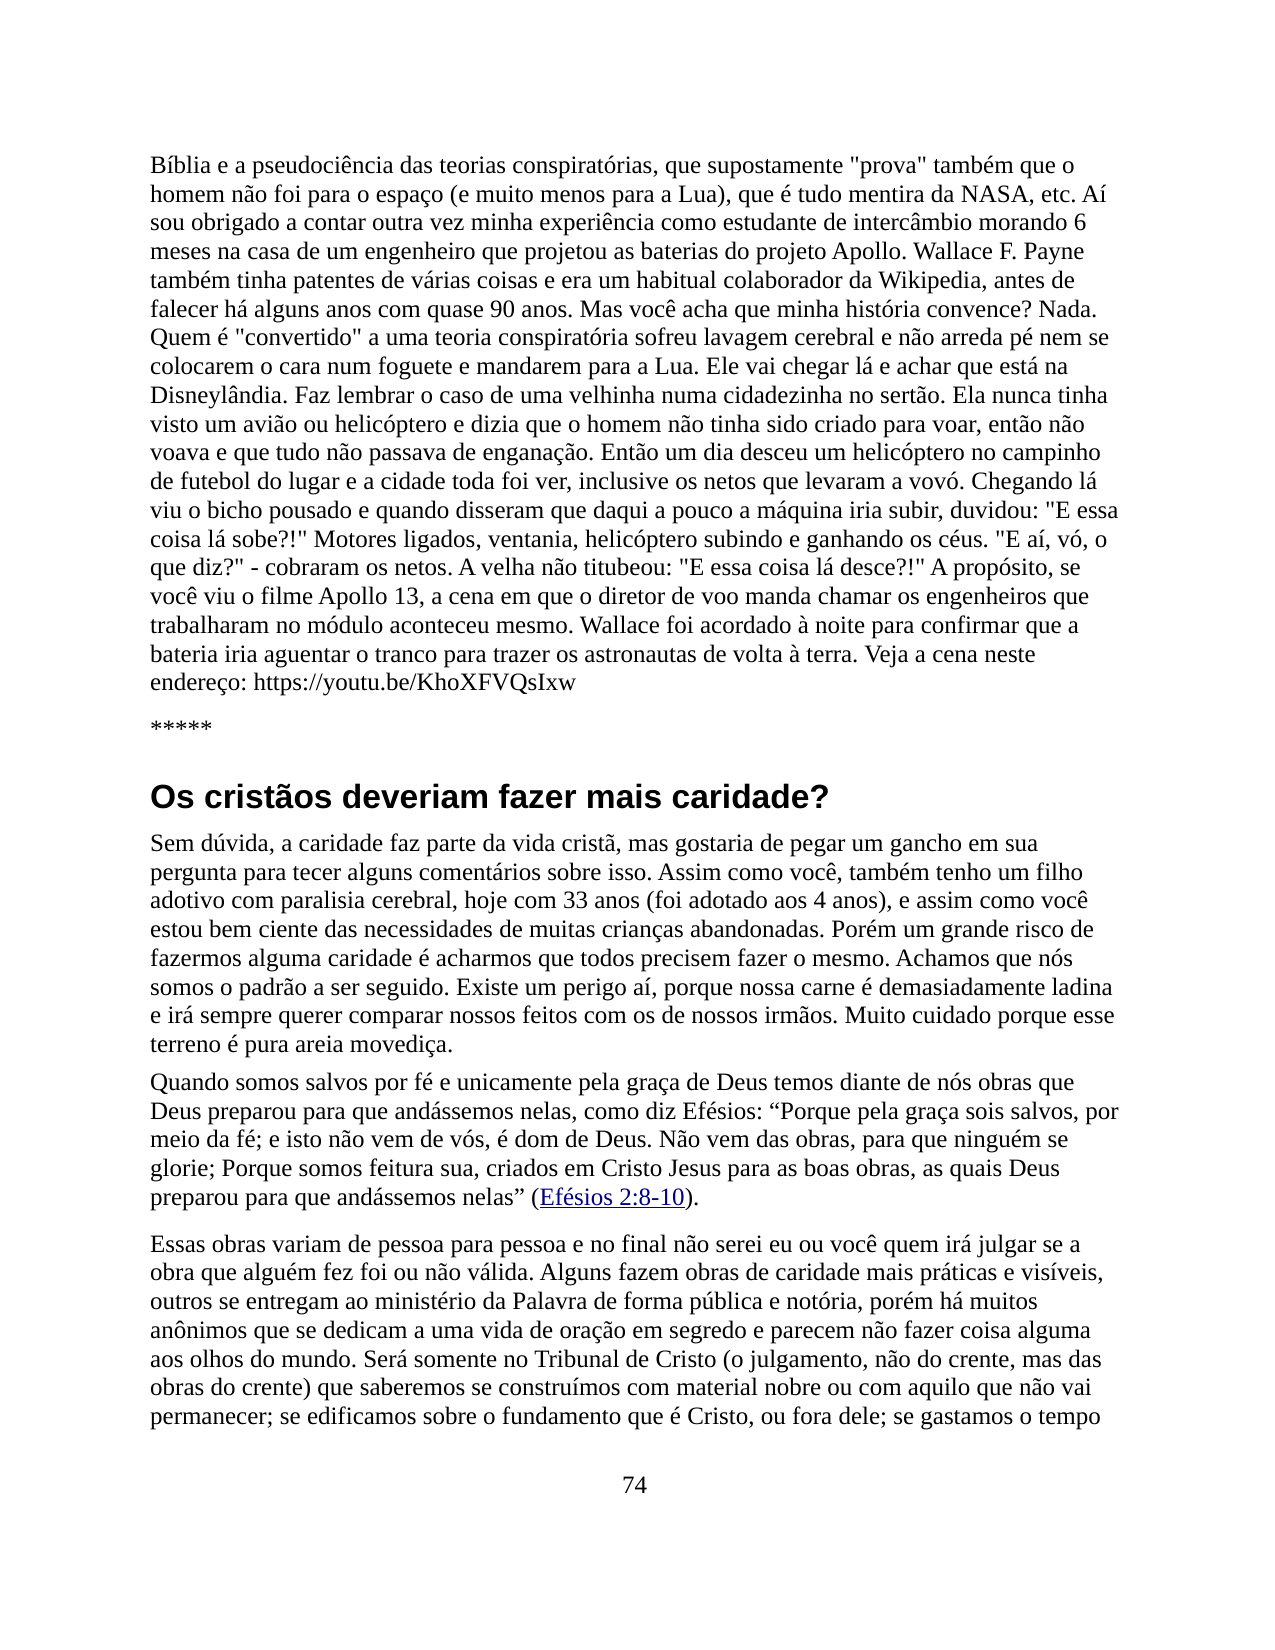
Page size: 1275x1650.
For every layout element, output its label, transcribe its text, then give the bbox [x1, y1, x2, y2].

text Essas obras variam de pessoa para pessoa e no final não serei eu ou você quem irá julgar se a obra que alguém fez foi ou não válida. Alguns fazem obras de caridade mais práticas e visíveis, outros se entregam ao ministério da Palavra de forma pública e notória, porém há muitos anônimos que se dedicam a uma vida de oração em segredo e parecem não fazer coisa alguma aos olhos do mundo. Será somente no Tribunal de Cristo (o julgamento, não do crente, mas das obras do crente) que saberemos se construímos com material nobre ou com aquilo que não vai permanecer; se edificamos sobre o fundamento que é Cristo, ou fora dele; se gastamos o tempo [150, 1229, 1125, 1430]
text ***** [150, 714, 1125, 743]
text Sem dúvida, a caridade faz parte da vida cristã, mas gostaria de pegar um gancho em sua pergunta para tecer alguns comentários sobre isso. Assim como você, também tenho um filho adotivo com paralisia cerebral, hoje com 33 anos (foi adotado aos 4 anos), e assim como você estou bem ciente das necessidades de muitas crianças abandonadas. Porém um grande risco de fazermos alguma caridade é acharmos que todos precisem fazer o mesmo. Achamos que nós somos o padrão a ser seguido. Existe um perigo aí, porque nossa carne é demasiadamente ladina e irá sempre querer comparar nossos feitos com os de nossos irmãos. Muito cuidado porque esse terreno é pura areia movediça. [150, 828, 1125, 1058]
subtitle Os cristãos deveriam fazer mais caridade? [150, 777, 1125, 816]
text Quando somos salvos por fé e unicamente pela graça de Deus temos diante de nós obras que Deus preparou para que andássemos nelas, como diz Efésios: “Porque pela graça sois salvos, por meio da fé; e isto não vem de vós, é dom de Deus. Não vem das obras, para que ninguém se glorie; Porque somos feitura sua, criados em Cristo Jesus para as boas obras, as quais Deus preparou para que andássemos nelas” (Efésios 2:8-10). [150, 1067, 1125, 1211]
text Bíblia e a pseudociência das teorias conspiratórias, que supostamente "prova" também que o homem não foi para o espaço (e muito menos para a Lua), que é tudo mentira da NASA, etc. Aí sou obrigado a contar outra vez minha experiência como estudante de intercâmbio morando 6 meses na casa de um engenheiro que projetou as baterias do projeto Apollo. Wallace F. Payne também tinha patentes de várias coisas e era um habitual colaborador da Wikipedia, antes de falecer há alguns anos com quase 90 anos. Mas você acha que minha história convence? Nada. Quem é "convertido" a uma teoria conspiratória sofreu lavagem cerebral e não arreda pé nem se colocarem o cara num foguete e mandarem para a Lua. Ele vai chegar lá e achar que está na Disneylândia. Faz lembrar o caso de uma velhinha numa cidadezinha no sertão. Ela nunca tinha visto um avião ou helicóptero e dizia que o homem não tinha sido criado para voar, então não voava e que tudo não passava de enganação. Então um dia desceu um helicóptero no campinho de futebol do lugar e a cidade toda foi ver, inclusive os netos que levaram a vovó. Chegando lá viu o bicho pousado e quando disseram que daqui a pouco a máquina iria subir, duvidou: "E essa coisa lá sobe?!" Motores ligados, ventania, helicóptero subindo e ganhando os céus. "E aí, vó, o que diz?" - cobraram os netos. A velha não titubeou: "E essa coisa lá desce?!" A propósito, se você viu o filme Apollo 13, a cena em que o diretor de voo manda chamar os engenheiros que trabalharam no módulo aconteceu mesmo. Wallace foi acordado à noite para confirmar que a bateria iria aguentar o tranco para trazer os astronautas de volta à terra. Veja a cena neste endereço: https://youtu.be/KhoXFVQsIxw [150, 150, 1125, 696]
